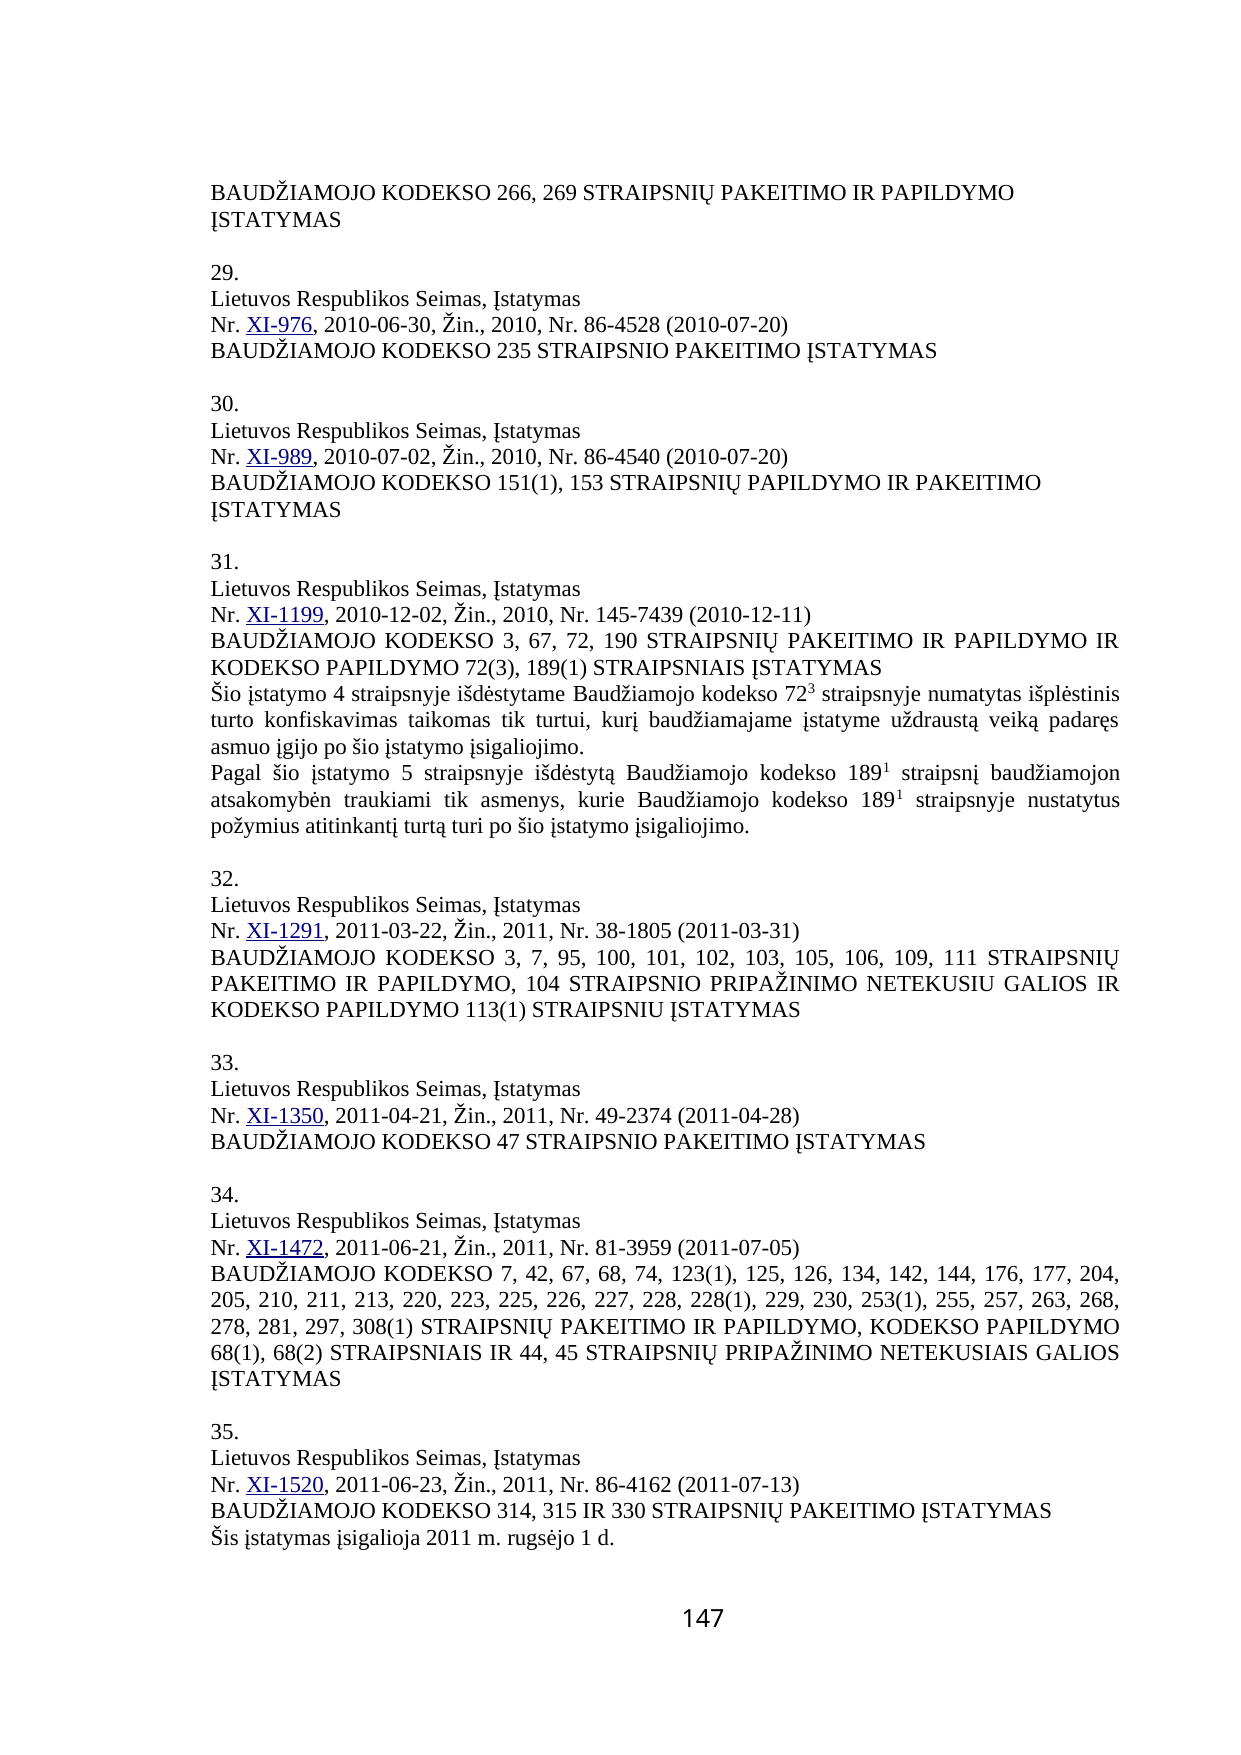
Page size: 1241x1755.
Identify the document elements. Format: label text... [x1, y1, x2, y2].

text BAUDŽIAMOJO KODEKSO 266, 269 STRAIPSNIŲ PAKEITIMO IR PAPILDYMO ĮSTATYMAS [210, 179, 1120, 232]
text BAUDŽIAMOJO KODEKSO 314, 315 IR 330 STRAIPSNIŲ PAKEITIMO ĮSTATYMAS [210, 1497, 1120, 1523]
text Lietuvos Respublikos Seimas, Įstatymas [210, 417, 1120, 443]
text BAUDŽIAMOJO KODEKSO 7, 42, 67, 68, 74, 123(1), 125, 126, 134, 142, 144, 176, 177, 204, 205, 210, 211, 213, 220, 223, 225, 226, 227, 228, 228(1), 229, 230, 253(1), 255, 257, 263, 268, 278, 281, 297, 308(1) STRAIPSNIŲ PAKEITIMO IR PAPILDYMO, KODEKSO PAPILDYMO 68(1), 68(2) STRAIPSNIAIS IR 44, 45 STRAIPSNIŲ PRIPAŽINIMO NETEKUSIAIS GALIOS ĮSTATYMAS [210, 1260, 1120, 1392]
text Lietuvos Respublikos Seimas, Įstatymas [210, 1444, 1120, 1471]
text 32. [210, 865, 1120, 891]
text Nr. XI-989, 2010-07-02, Žin., 2010, Nr. 86-4540 (2010-07-20) [210, 443, 1120, 469]
text BAUDŽIAMOJO KODEKSO 47 STRAIPSNIO PAKEITIMO ĮSTATYMAS [210, 1128, 1120, 1154]
text Nr. XI-1520, 2011-06-23, Žin., 2011, Nr. 86-4162 (2011-07-13) [210, 1471, 1120, 1497]
text Nr. XI-1199, 2010-12-02, Žin., 2010, Nr. 145-7439 (2010-12-11) [210, 601, 1120, 627]
text Šio įstatymo 4 straipsnyje išdėstytame Baudžiamojo kodekso 723 straipsnyje numatytas išplėstinis turto konfiskavimas taikomas tik turtui, kurį baudžiamajame įstatyme uždraustą veiką padaręs asmuo įgijo po šio įstatymo įsigaliojimo. [210, 680, 1120, 759]
text 33. [210, 1049, 1120, 1076]
text Pagal šio įstatymo 5 straipsnyje išdėstytą Baudžiamojo kodekso 1891 straipsnį baudžiamojon atsakomybėn traukiami tik asmenys, kurie Baudžiamojo kodekso 1891 straipsnyje nustatytus požymius atitinkantį turtą turi po šio įstatymo įsigaliojimo. [210, 759, 1120, 838]
text BAUDŽIAMOJO KODEKSO 3, 7, 95, 100, 101, 102, 103, 105, 106, 109, 111 STRAIPSNIŲ PAKEITIMO IR PAPILDYMO, 104 STRAIPSNIO PRIPAŽINIMO NETEKUSIU GALIOS IR KODEKSO PAPILDYMO 113(1) STRAIPSNIU ĮSTATYMAS [210, 944, 1120, 1023]
text 35. [210, 1418, 1120, 1444]
text Nr. XI-1350, 2011-04-21, Žin., 2011, Nr. 49-2374 (2011-04-28) [210, 1102, 1120, 1128]
text 29. [210, 258, 1120, 285]
text BAUDŽIAMOJO KODEKSO 3, 67, 72, 190 STRAIPSNIŲ PAKEITIMO IR PAPILDYMO IR KODEKSO PAPILDYMO 72(3), 189(1) STRAIPSNIAIS ĮSTATYMAS [210, 627, 1120, 680]
text Lietuvos Respublikos Seimas, Įstatymas [210, 285, 1120, 311]
text BAUDŽIAMOJO KODEKSO 235 STRAIPSNIO PAKEITIMO ĮSTATYMAS [210, 338, 1120, 364]
text Nr. XI-1291, 2011-03-22, Žin., 2011, Nr. 38-1805 (2011-03-31) [210, 917, 1120, 944]
text BAUDŽIAMOJO KODEKSO 151(1), 153 STRAIPSNIŲ PAPILDYMO IR PAKEITIMO ĮSTATYMAS [210, 469, 1120, 522]
text Lietuvos Respublikos Seimas, Įstatymas [210, 575, 1120, 601]
text Lietuvos Respublikos Seimas, Įstatymas [210, 1076, 1120, 1102]
text Nr. XI-1472, 2011-06-21, Žin., 2011, Nr. 81-3959 (2011-07-05) [210, 1234, 1120, 1260]
text 30. [210, 390, 1120, 417]
text 31. [210, 548, 1120, 575]
text Lietuvos Respublikos Seimas, Įstatymas [210, 1207, 1120, 1234]
text Nr. XI-976, 2010-06-30, Žin., 2010, Nr. 86-4528 (2010-07-20) [210, 311, 1120, 338]
text Šis įstatymas įsigalioja 2011 m. rugsėjo 1 d. [210, 1523, 1120, 1550]
text Lietuvos Respublikos Seimas, Įstatymas [210, 891, 1120, 917]
text 34. [210, 1181, 1120, 1207]
